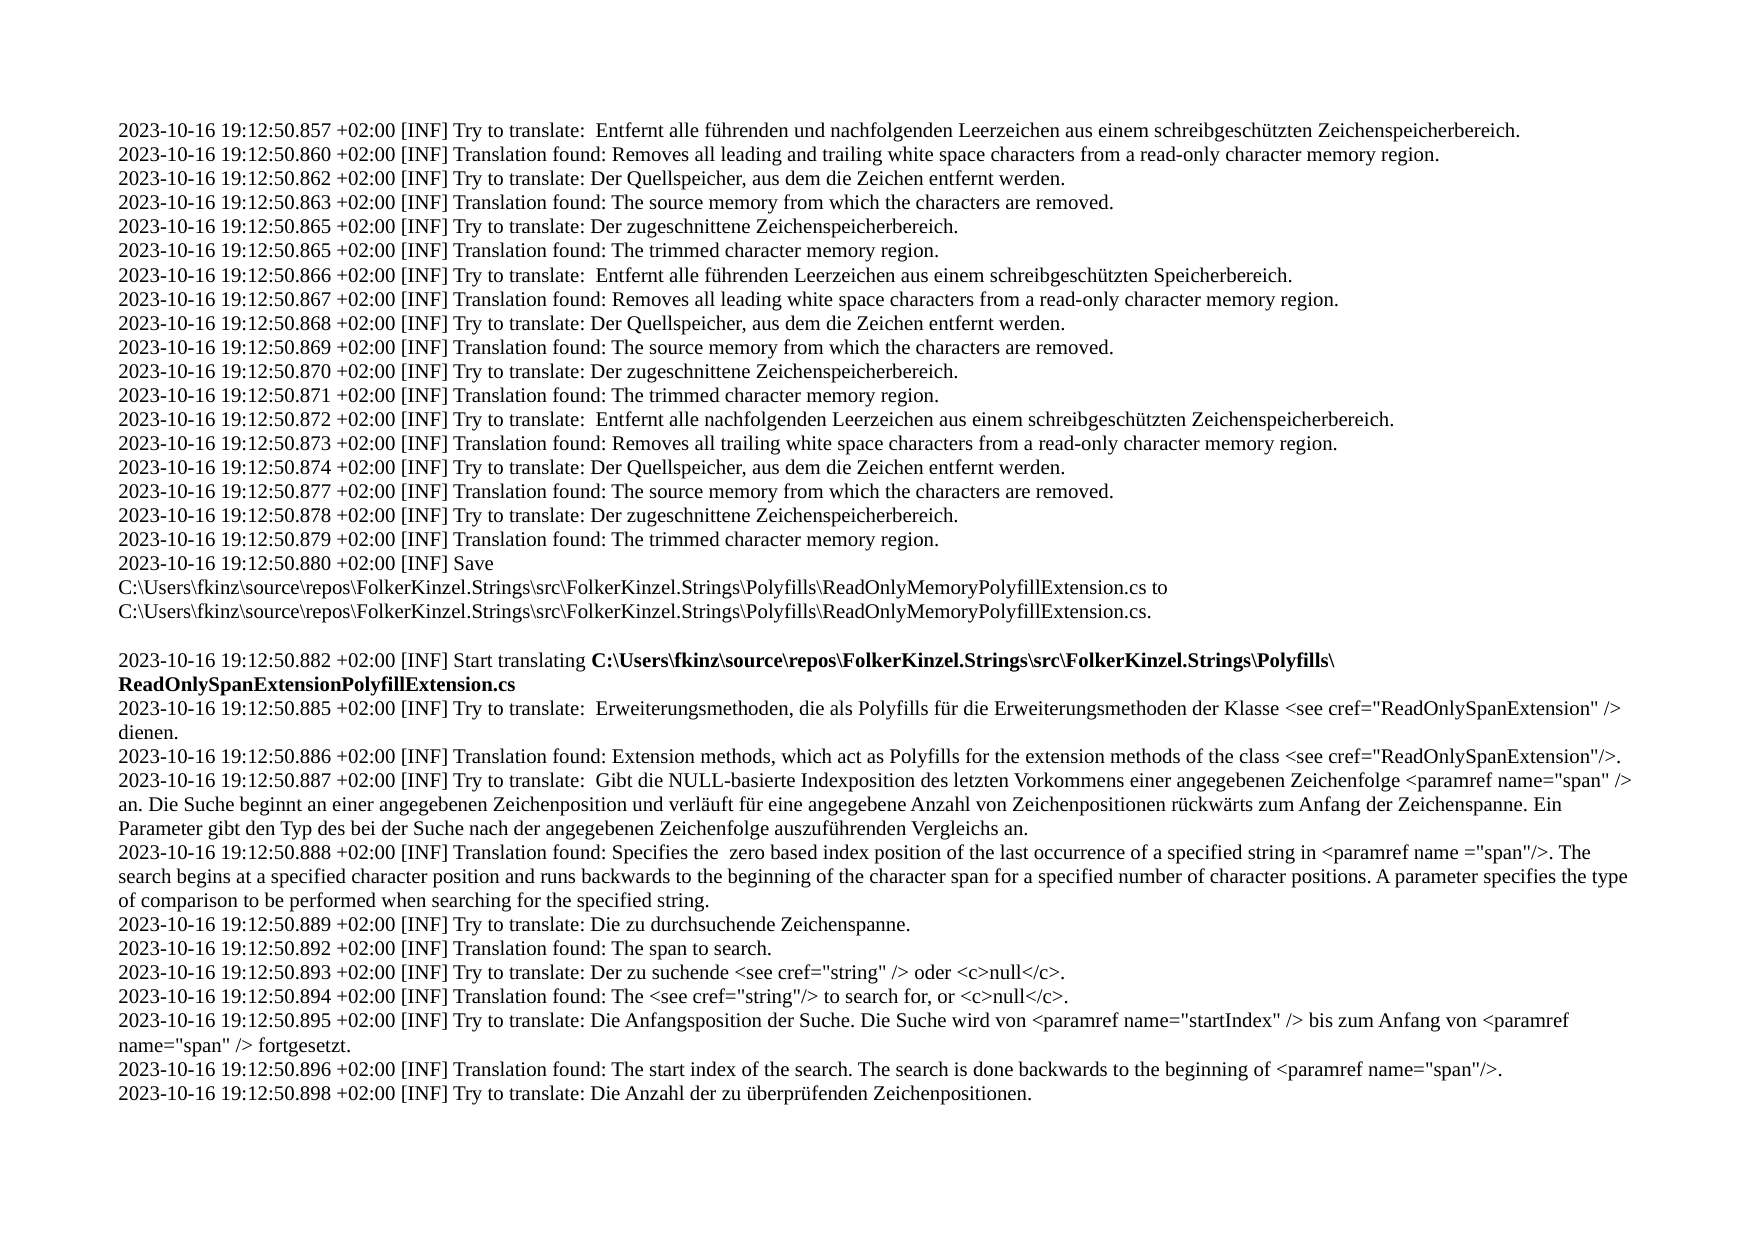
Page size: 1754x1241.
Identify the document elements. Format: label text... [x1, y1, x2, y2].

text 2023-10-16 19:12:50.882 +02:00 [INF] Start translating C:\Users\fkinz\source\repos\FolkerKinzel.Strings\src\FolkerKinzel.Strings\Polyfills\ReadOnlySpanExtensionPolyfillExtension.cs [118, 647, 1636, 696]
text 2023-10-16 19:12:50.878 +02:00 [INF] Try to translate: Der zugeschnittene Zeichenspeicherbereich. [118, 503, 1636, 527]
text 2023-10-16 19:12:50.887 +02:00 [INF] Try to translate: Gibt die NULL-basierte Indexposition des letzten Vorkommens einer angegebenen Zeichenfolge <paramref name="span" /> an. Die Suche beginnt an einer angegebenen Zeichenposition und verläuft für eine angegebene Anzahl von Zeichenpositionen rückwärts zum Anfang der Zeichenspanne. Ein Parameter gibt den Typ des bei der Suche nach der angegebenen Zeichenfolge auszuführenden Vergleichs an. [118, 768, 1636, 840]
text 2023-10-16 19:12:50.879 +02:00 [INF] Translation found: The trimmed character memory region. [118, 527, 1636, 551]
text 2023-10-16 19:12:50.877 +02:00 [INF] Translation found: The source memory from which the characters are removed. [118, 479, 1636, 503]
text 2023-10-16 19:12:50.874 +02:00 [INF] Try to translate: Der Quellspeicher, aus dem die Zeichen entfernt werden. [118, 455, 1636, 479]
text 2023-10-16 19:12:50.871 +02:00 [INF] Translation found: The trimmed character memory region. [118, 383, 1636, 407]
text 2023-10-16 19:12:50.865 +02:00 [INF] Translation found: The trimmed character memory region. [118, 238, 1636, 262]
text 2023-10-16 19:12:50.889 +02:00 [INF] Try to translate: Die zu durchsuchende Zeichenspanne. [118, 912, 1636, 936]
text 2023-10-16 19:12:50.873 +02:00 [INF] Translation found: Removes all trailing white space characters from a read-only character memory region. [118, 431, 1636, 455]
text 2023-10-16 19:12:50.870 +02:00 [INF] Try to translate: Der zugeschnittene Zeichenspeicherbereich. [118, 359, 1636, 383]
text 2023-10-16 19:12:50.898 +02:00 [INF] Try to translate: Die Anzahl der zu überprüfenden Zeichenpositionen. [118, 1081, 1636, 1105]
text 2023-10-16 19:12:50.880 +02:00 [INF] Save C:\Users\fkinz\source\repos\FolkerKinzel.Strings\src\FolkerKinzel.Strings\Polyfills\ReadOnlyMemoryPolyfillExtension.cs to C:\Users\fkinz\source\repos\FolkerKinzel.Strings\src\FolkerKinzel.Strings\Polyfills\ReadOnlyMemoryPolyfillExtension.cs. [118, 551, 1636, 623]
text 2023-10-16 19:12:50.892 +02:00 [INF] Translation found: The span to search. [118, 936, 1636, 960]
text 2023-10-16 19:12:50.872 +02:00 [INF] Try to translate: Entfernt alle nachfolgenden Leerzeichen aus einem schreibgeschützten Zeichenspeicherbereich. [118, 407, 1636, 431]
text 2023-10-16 19:12:50.886 +02:00 [INF] Translation found: Extension methods, which act as Polyfills for the extension methods of the class <see cref="ReadOnlySpanExtension"/>. [118, 744, 1636, 768]
text 2023-10-16 19:12:50.866 +02:00 [INF] Try to translate: Entfernt alle führenden Leerzeichen aus einem schreibgeschützten Speicherbereich. [118, 262, 1636, 287]
text 2023-10-16 19:12:50.867 +02:00 [INF] Translation found: Removes all leading white space characters from a read-only character memory region. [118, 287, 1636, 311]
text 2023-10-16 19:12:50.869 +02:00 [INF] Translation found: The source memory from which the characters are removed. [118, 335, 1636, 359]
text 2023-10-16 19:12:50.896 +02:00 [INF] Translation found: The start index of the search. The search is done backwards to the beginning of <paramref name="span"/>. [118, 1057, 1636, 1081]
text 2023-10-16 19:12:50.888 +02:00 [INF] Translation found: Specifies the zero based index position of the last occurrence of a specified string in <paramref name ="span"/>. The search begins at a specified character position and runs backwards to the beginning of the character span for a specified number of character positions. A parameter specifies the type of comparison to be performed when searching for the specified string. [118, 840, 1636, 912]
text 2023-10-16 19:12:50.863 +02:00 [INF] Translation found: The source memory from which the characters are removed. [118, 190, 1636, 214]
text 2023-10-16 19:12:50.885 +02:00 [INF] Try to translate: Erweiterungsmethoden, die als Polyfills für die Erweiterungsmethoden der Klasse <see cref="ReadOnlySpanExtension" /> dienen. [118, 696, 1636, 744]
text 2023-10-16 19:12:50.857 +02:00 [INF] Try to translate: Entfernt alle führenden und nachfolgenden Leerzeichen aus einem schreibgeschützten Zeichenspeicherbereich. [118, 118, 1636, 142]
text 2023-10-16 19:12:50.893 +02:00 [INF] Try to translate: Der zu suchende <see cref="string" /> oder <c>null</c>. [118, 960, 1636, 984]
text 2023-10-16 19:12:50.868 +02:00 [INF] Try to translate: Der Quellspeicher, aus dem die Zeichen entfernt werden. [118, 311, 1636, 335]
text 2023-10-16 19:12:50.862 +02:00 [INF] Try to translate: Der Quellspeicher, aus dem die Zeichen entfernt werden. [118, 166, 1636, 190]
text 2023-10-16 19:12:50.860 +02:00 [INF] Translation found: Removes all leading and trailing white space characters from a read-only character memory region. [118, 142, 1636, 166]
text 2023-10-16 19:12:50.894 +02:00 [INF] Translation found: The <see cref="string"/> to search for, or <c>null</c>. [118, 984, 1636, 1008]
text 2023-10-16 19:12:50.865 +02:00 [INF] Try to translate: Der zugeschnittene Zeichenspeicherbereich. [118, 214, 1636, 238]
text 2023-10-16 19:12:50.895 +02:00 [INF] Try to translate: Die Anfangsposition der Suche. Die Suche wird von <paramref name="startIndex" /> bis zum Anfang von <paramref name="span" /> fortgesetzt. [118, 1008, 1636, 1057]
